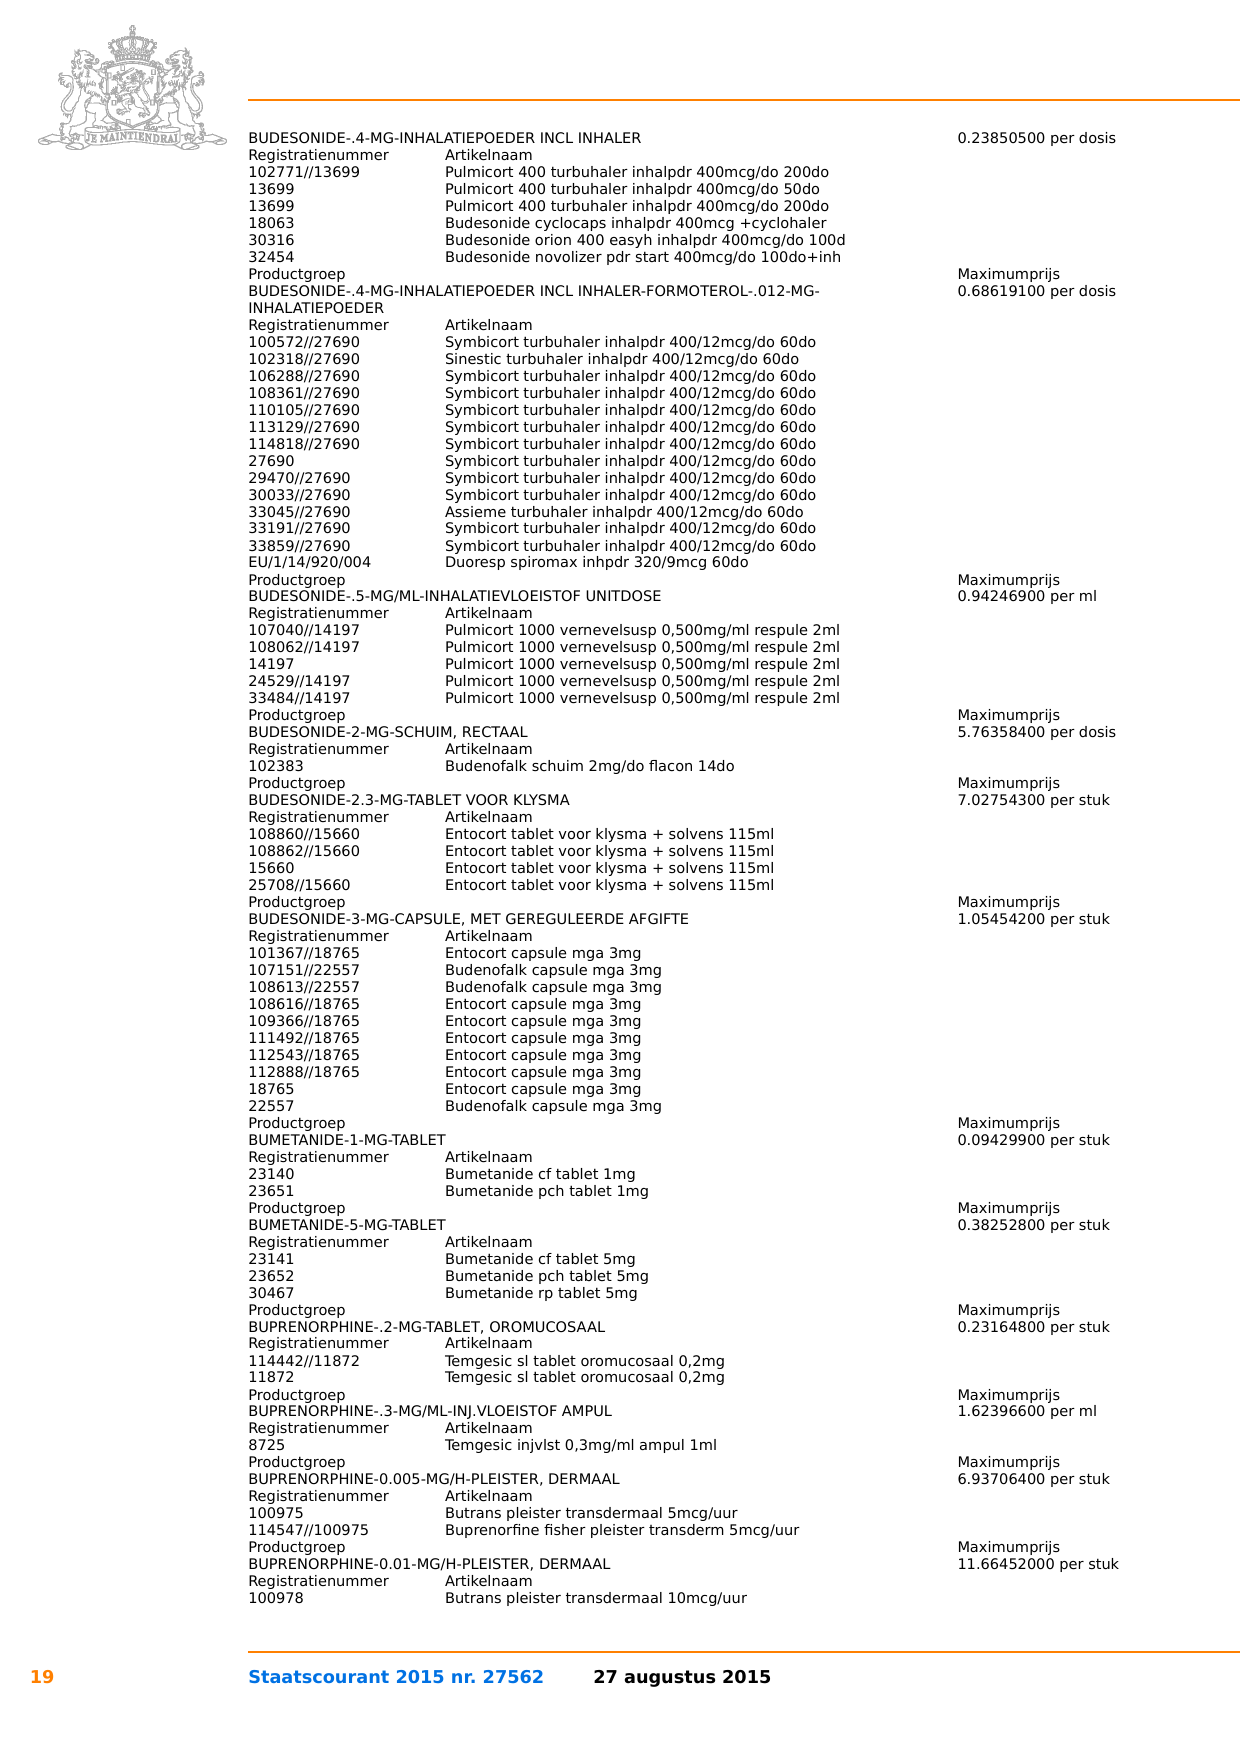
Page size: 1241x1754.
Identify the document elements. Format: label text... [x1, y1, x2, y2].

table_cell Pulmicort 1000 vernevelsusp 0,500mg/ml respule 2ml [439, 656, 951, 673]
table_cell Productgroep [248, 775, 439, 792]
table_cell 114818//27690 [248, 436, 439, 452]
table_cell [951, 690, 1163, 707]
table_cell [439, 1200, 951, 1217]
table_cell Bumetanide cf tablet 5mg [439, 1251, 951, 1267]
table_cell Temgesic sl tablet oromucosaal 0,2mg [439, 1353, 951, 1369]
table_cell [439, 1301, 951, 1318]
table_cell Temgesic injvlst 0,3mg/ml ampul 1ml [439, 1437, 951, 1454]
table_cell 23141 [248, 1251, 439, 1267]
table_cell Artikelnaam [439, 1149, 951, 1166]
table_cell 110105//27690 [248, 402, 439, 418]
table_cell Pulmicort 1000 vernevelsusp 0,500mg/ml respule 2ml [439, 639, 951, 656]
table_cell [951, 945, 1163, 962]
table_cell Maximumprijs [951, 1115, 1163, 1132]
table_cell 0.68619100 per dosis [951, 283, 1163, 317]
table_cell Registratienummer [248, 809, 439, 826]
table_cell BUMETANIDE-1-MG-TABLET [248, 1132, 951, 1149]
table_cell 33859//27690 [248, 538, 439, 554]
table_cell [951, 181, 1163, 198]
table_cell Pulmicort 1000 vernevelsusp 0,500mg/ml respule 2ml [439, 673, 951, 690]
table_cell BUDESONIDE-.5-MG/ML-INHALATIEVLOEISTOF UNITDOSE [248, 588, 951, 605]
table_cell 11.66452000 per stuk [951, 1556, 1163, 1573]
table_cell [951, 1234, 1163, 1251]
table_cell Assieme turbuhaler inhalpdr 400/12mcg/do 60do [439, 504, 951, 520]
table_cell 27690 [248, 453, 439, 469]
table_cell [951, 809, 1163, 826]
table_cell 32454 [248, 249, 439, 266]
table_cell [951, 1505, 1163, 1522]
table_cell 15660 [248, 860, 439, 877]
table_cell 108062//14197 [248, 639, 439, 656]
table_cell [951, 249, 1163, 266]
table_cell Pulmicort 400 turbuhaler inhalpdr 400mcg/do 200do [439, 164, 951, 181]
table_cell [951, 368, 1163, 384]
table_cell 114547//100975 [248, 1522, 439, 1539]
table_cell 0.38252800 per stuk [951, 1217, 1163, 1233]
table_cell 23140 [248, 1166, 439, 1183]
table_cell Maximumprijs [951, 1386, 1163, 1403]
table_cell [951, 1437, 1163, 1454]
table_cell [951, 1064, 1163, 1081]
table_cell Maximumprijs [951, 1454, 1163, 1471]
table_cell Registratienummer [248, 928, 439, 945]
table_cell [951, 1590, 1163, 1607]
table_cell Maximumprijs [951, 571, 1163, 588]
table_cell Budesonide novolizer pdr start 400mcg/do 100do+inh [439, 249, 951, 266]
table_cell [951, 1183, 1163, 1199]
table_cell Productgroep [248, 1454, 439, 1471]
table_cell Artikelnaam [439, 1488, 951, 1505]
table_cell [951, 1522, 1163, 1539]
table_cell [439, 775, 951, 792]
table_cell 13699 [248, 181, 439, 198]
table_cell 8725 [248, 1437, 439, 1454]
table_cell [951, 198, 1163, 215]
table_cell 11872 [248, 1369, 439, 1386]
table_cell BUDESONIDE-3-MG-CAPSULE, MET GEREGULEERDE AFGIFTE [248, 911, 951, 928]
table_cell [951, 843, 1163, 860]
table_cell Registratienummer [248, 1234, 439, 1251]
table_cell Registratienummer [248, 1335, 439, 1352]
table_cell [951, 147, 1163, 164]
table_cell Entocort capsule mga 3mg [439, 1030, 951, 1047]
table_cell Maximumprijs [951, 775, 1163, 792]
table_cell Entocort tablet voor klysma + solvens 115ml [439, 877, 951, 894]
table_cell 24529//14197 [248, 673, 439, 690]
table_cell Symbicort turbuhaler inhalpdr 400/12mcg/do 60do [439, 470, 951, 486]
table_cell [951, 979, 1163, 996]
table_cell Entocort capsule mga 3mg [439, 1064, 951, 1081]
table_cell Registratienummer [248, 1573, 439, 1590]
table_cell [439, 571, 951, 588]
table_cell Symbicort turbuhaler inhalpdr 400/12mcg/do 60do [439, 419, 951, 436]
table_cell 5.76358400 per dosis [951, 724, 1163, 741]
table_cell Entocort tablet voor klysma + solvens 115ml [439, 826, 951, 843]
table_cell 33191//27690 [248, 520, 439, 537]
table_cell Registratienummer [248, 147, 439, 164]
table_cell BUDESONIDE-2-MG-SCHUIM, RECTAAL [248, 724, 951, 741]
table_cell 14197 [248, 656, 439, 673]
table_cell 30033//27690 [248, 486, 439, 503]
table_cell [951, 1285, 1163, 1301]
picture [38, 25, 227, 150]
table_cell 102771//13699 [248, 164, 439, 181]
table_cell Maximumprijs [951, 894, 1163, 911]
table_cell Symbicort turbuhaler inhalpdr 400/12mcg/do 60do [439, 520, 951, 537]
table_cell Artikelnaam [439, 809, 951, 826]
table_cell Budesonide cyclocaps inhalpdr 400mcg +cyclohaler [439, 215, 951, 232]
table_cell [439, 1539, 951, 1556]
table_cell [951, 1268, 1163, 1284]
table_cell Productgroep [248, 1539, 439, 1556]
table_cell [439, 1454, 951, 1471]
table_cell [951, 1081, 1163, 1098]
table_cell 1.05454200 per stuk [951, 911, 1163, 928]
table_cell Symbicort turbuhaler inhalpdr 400/12mcg/do 60do [439, 453, 951, 469]
table_cell 108616//18765 [248, 996, 439, 1013]
table_cell BUDESONIDE-2.3-MG-TABLET VOOR KLYSMA [248, 792, 951, 809]
table_cell Pulmicort 1000 vernevelsusp 0,500mg/ml respule 2ml [439, 622, 951, 639]
table_cell Artikelnaam [439, 741, 951, 758]
table_cell Entocort tablet voor klysma + solvens 115ml [439, 843, 951, 860]
table_cell Productgroep [248, 266, 439, 283]
table_cell [951, 1420, 1163, 1437]
table_cell [951, 317, 1163, 334]
table_cell Productgroep [248, 894, 439, 911]
table_cell [951, 1030, 1163, 1047]
table_cell Artikelnaam [439, 1573, 951, 1590]
table_cell 112543//18765 [248, 1047, 439, 1064]
table_cell [951, 1098, 1163, 1115]
table_cell BUPRENORPHINE-0.01-MG/H-PLEISTER, DERMAAL [248, 1556, 951, 1573]
table_cell Registratienummer [248, 1488, 439, 1505]
table_cell Artikelnaam [439, 928, 951, 945]
table_cell 100978 [248, 1590, 439, 1607]
table_cell [439, 1115, 951, 1132]
table_cell 7.02754300 per stuk [951, 792, 1163, 809]
table_cell Artikelnaam [439, 317, 951, 334]
table_cell Budenofalk capsule mga 3mg [439, 962, 951, 979]
table_cell Bumetanide cf tablet 1mg [439, 1166, 951, 1183]
table_cell [951, 1335, 1163, 1352]
table_cell [951, 402, 1163, 418]
table_cell BUPRENORPHINE-.3-MG/ML-INJ.VLOEISTOF AMPUL [248, 1403, 951, 1420]
table_cell Symbicort turbuhaler inhalpdr 400/12mcg/do 60do [439, 385, 951, 402]
table_cell [439, 266, 951, 283]
table_cell [951, 1573, 1163, 1590]
table_cell Artikelnaam [439, 605, 951, 622]
table_cell Artikelnaam [439, 1420, 951, 1437]
table_cell Productgroep [248, 571, 439, 588]
table_cell Bumetanide pch tablet 1mg [439, 1183, 951, 1199]
table_cell BUPRENORPHINE-0.005-MG/H-PLEISTER, DERMAAL [248, 1471, 951, 1488]
table_cell Productgroep [248, 707, 439, 724]
table_cell 6.93706400 per stuk [951, 1471, 1163, 1488]
table_cell [951, 656, 1163, 673]
table_cell 108862//15660 [248, 843, 439, 860]
table_cell BUDESONIDE-.4-MG-INHALATIEPOEDER INCL INHALER [248, 130, 951, 147]
table_cell 101367//18765 [248, 945, 439, 962]
table_cell BUDESONIDE-.4-MG-INHALATIEPOEDER INCL INHALER-FORMOTEROL-.012-MG-INHALATIEPOEDER [248, 283, 951, 317]
table_cell Symbicort turbuhaler inhalpdr 400/12mcg/do 60do [439, 486, 951, 503]
table_cell Budenofalk capsule mga 3mg [439, 979, 951, 996]
table_cell [951, 1047, 1163, 1064]
table_cell [951, 639, 1163, 656]
table_cell Maximumprijs [951, 1539, 1163, 1556]
table_cell Maximumprijs [951, 266, 1163, 283]
table_cell Butrans pleister transdermaal 10mcg/uur [439, 1590, 951, 1607]
table_cell [951, 504, 1163, 520]
table_cell 108361//27690 [248, 385, 439, 402]
table_cell [951, 826, 1163, 843]
table_cell BUPRENORPHINE-.2-MG-TABLET, OROMUCOSAAL [248, 1319, 951, 1335]
table_cell [951, 334, 1163, 351]
table_cell [951, 470, 1163, 486]
table_cell Symbicort turbuhaler inhalpdr 400/12mcg/do 60do [439, 368, 951, 384]
table_cell [951, 741, 1163, 758]
table_cell [951, 164, 1163, 181]
table_cell Sinestic turbuhaler inhalpdr 400/12mcg/do 60do [439, 351, 951, 368]
table_cell 23651 [248, 1183, 439, 1199]
table_cell [951, 996, 1163, 1013]
table_cell Registratienummer [248, 1420, 439, 1437]
table_cell 0.23850500 per dosis [951, 130, 1163, 147]
table_cell 100572//27690 [248, 334, 439, 351]
table_cell Bumetanide pch tablet 5mg [439, 1268, 951, 1284]
table_cell 33484//14197 [248, 690, 439, 707]
table_cell EU/1/14/920/004 [248, 554, 439, 571]
table_cell [951, 1353, 1163, 1369]
table_cell Artikelnaam [439, 147, 951, 164]
table_cell Entocort capsule mga 3mg [439, 996, 951, 1013]
table_cell Symbicort turbuhaler inhalpdr 400/12mcg/do 60do [439, 436, 951, 452]
table_cell Entocort tablet voor klysma + solvens 115ml [439, 860, 951, 877]
table_cell Artikelnaam [439, 1335, 951, 1352]
table_cell 108613//22557 [248, 979, 439, 996]
table_cell [951, 758, 1163, 775]
table_cell 30316 [248, 232, 439, 249]
table_cell 18765 [248, 1081, 439, 1098]
table_cell Productgroep [248, 1200, 439, 1217]
table_cell [439, 1386, 951, 1403]
table_cell Entocort capsule mga 3mg [439, 945, 951, 962]
table_cell 107151//22557 [248, 962, 439, 979]
table_cell [951, 419, 1163, 436]
table_cell Registratienummer [248, 317, 439, 334]
table_cell [951, 453, 1163, 469]
table_cell 111492//18765 [248, 1030, 439, 1047]
table_cell Artikelnaam [439, 1234, 951, 1251]
table_cell [951, 215, 1163, 232]
table_cell 23652 [248, 1268, 439, 1284]
table_cell [951, 605, 1163, 622]
table_cell 106288//27690 [248, 368, 439, 384]
table_cell Pulmicort 400 turbuhaler inhalpdr 400mcg/do 200do [439, 198, 951, 215]
table_cell 102383 [248, 758, 439, 775]
table_cell 29470//27690 [248, 470, 439, 486]
table_cell Registratienummer [248, 605, 439, 622]
table_cell [951, 1251, 1163, 1267]
table_cell [951, 554, 1163, 571]
table_cell [951, 1369, 1163, 1386]
table_cell [951, 232, 1163, 249]
table_cell Temgesic sl tablet oromucosaal 0,2mg [439, 1369, 951, 1386]
table_cell [951, 962, 1163, 979]
table_cell 100975 [248, 1505, 439, 1522]
table_cell Productgroep [248, 1386, 439, 1403]
table_cell 108860//15660 [248, 826, 439, 843]
table_cell 112888//18765 [248, 1064, 439, 1081]
table_cell 107040//14197 [248, 622, 439, 639]
table_cell Maximumprijs [951, 707, 1163, 724]
table_cell 109366//18765 [248, 1013, 439, 1030]
table_cell Budesonide orion 400 easyh inhalpdr 400mcg/do 100d [439, 232, 951, 249]
table_cell Bumetanide rp tablet 5mg [439, 1285, 951, 1301]
table_cell Entocort capsule mga 3mg [439, 1081, 951, 1098]
table_cell 114442//11872 [248, 1353, 439, 1369]
table_cell 18063 [248, 215, 439, 232]
table_cell Entocort capsule mga 3mg [439, 1013, 951, 1030]
table_cell [951, 928, 1163, 945]
table_cell Maximumprijs [951, 1200, 1163, 1217]
table_cell [439, 894, 951, 911]
table_cell 25708//15660 [248, 877, 439, 894]
table_cell 0.09429900 per stuk [951, 1132, 1163, 1149]
table_cell Pulmicort 400 turbuhaler inhalpdr 400mcg/do 50do [439, 181, 951, 198]
table_cell Budenofalk schuim 2mg/do flacon 14do [439, 758, 951, 775]
table_cell [951, 1488, 1163, 1505]
table_cell Butrans pleister transdermaal 5mcg/uur [439, 1505, 951, 1522]
table_cell Buprenorfine fisher pleister transderm 5mcg/uur [439, 1522, 951, 1539]
table_cell 1.62396600 per ml [951, 1403, 1163, 1420]
table_cell Entocort capsule mga 3mg [439, 1047, 951, 1064]
table_cell [951, 1166, 1163, 1183]
table_cell [951, 351, 1163, 368]
table_cell [951, 486, 1163, 503]
table_cell [951, 436, 1163, 452]
table_cell Pulmicort 1000 vernevelsusp 0,500mg/ml respule 2ml [439, 690, 951, 707]
table_cell Budenofalk capsule mga 3mg [439, 1098, 951, 1115]
table_cell 33045//27690 [248, 504, 439, 520]
table_cell Symbicort turbuhaler inhalpdr 400/12mcg/do 60do [439, 538, 951, 554]
table_cell [439, 707, 951, 724]
table_cell [951, 1013, 1163, 1030]
table_cell 102318//27690 [248, 351, 439, 368]
table_cell [951, 538, 1163, 554]
table_cell Registratienummer [248, 741, 439, 758]
table_cell Symbicort turbuhaler inhalpdr 400/12mcg/do 60do [439, 334, 951, 351]
table_cell Symbicort turbuhaler inhalpdr 400/12mcg/do 60do [439, 402, 951, 418]
table_cell [951, 860, 1163, 877]
table_cell 113129//27690 [248, 419, 439, 436]
table_cell [951, 520, 1163, 537]
table_cell 0.94246900 per ml [951, 588, 1163, 605]
table_cell [951, 622, 1163, 639]
table_cell [951, 877, 1163, 894]
table_cell Productgroep [248, 1115, 439, 1132]
table_cell Productgroep [248, 1301, 439, 1318]
table_cell BUMETANIDE-5-MG-TABLET [248, 1217, 951, 1233]
table_cell Registratienummer [248, 1149, 439, 1166]
table_cell [951, 385, 1163, 402]
table_cell 13699 [248, 198, 439, 215]
table_cell 22557 [248, 1098, 439, 1115]
table_cell Maximumprijs [951, 1301, 1163, 1318]
table_cell 0.23164800 per stuk [951, 1319, 1163, 1335]
table_cell 30467 [248, 1285, 439, 1301]
table_cell Duoresp spiromax inhpdr 320/9mcg 60do [439, 554, 951, 571]
table_cell [951, 1149, 1163, 1166]
table_cell [951, 673, 1163, 690]
